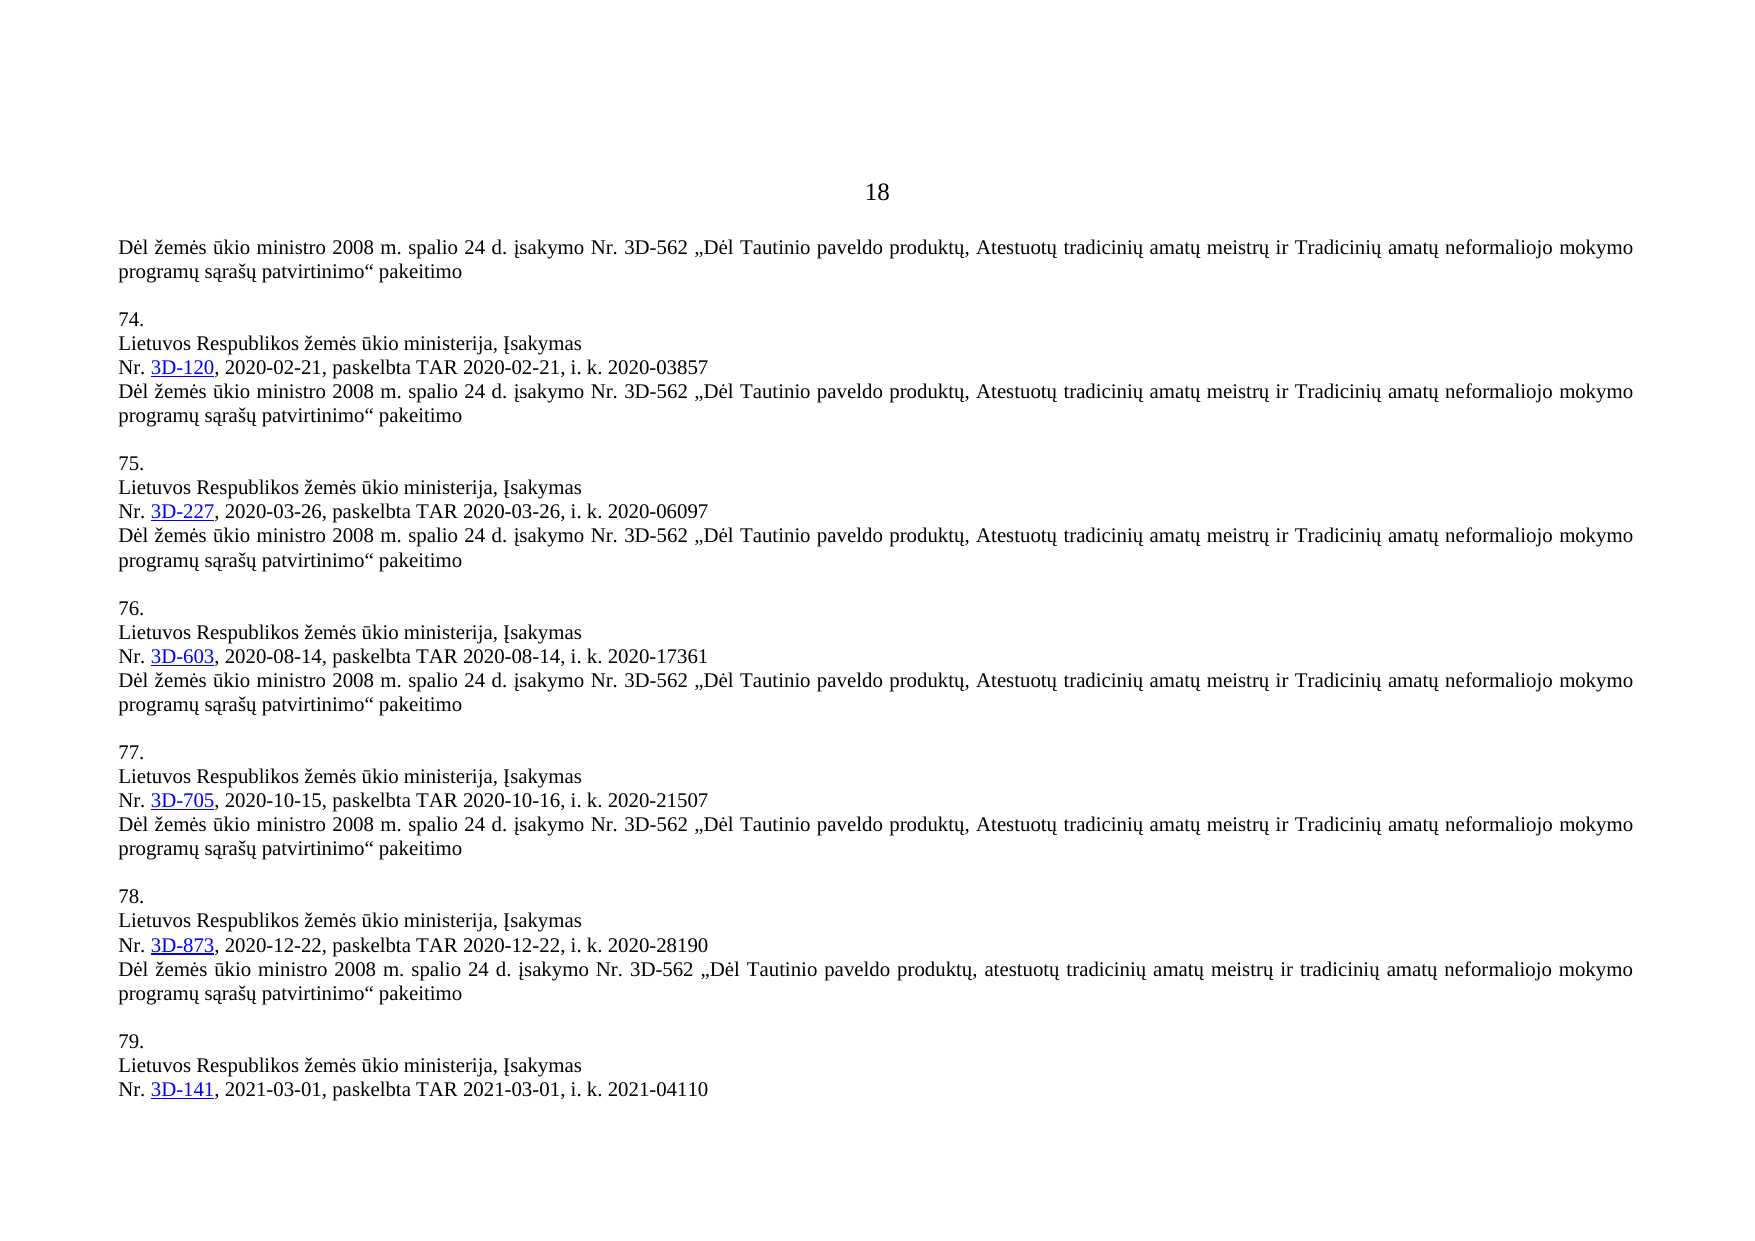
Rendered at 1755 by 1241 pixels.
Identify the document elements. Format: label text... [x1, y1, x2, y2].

text Dėl žemės ūkio ministro 2008 m. spalio 24 d. įsakymo Nr. 3D-562 „Dėl Tautinio paveldo produktų, Atestuotų tradicinių amatų meistrų ir Tradicinių amatų neformaliojo mokymo programų sąrašų patvirtinimo“ pakeitimo [118, 523, 1636, 572]
text Nr. 3D-873, 2020-12-22, paskelbta TAR 2020-12-22, i. k. 2020-28190 [118, 932, 1636, 957]
text Dėl žemės ūkio ministro 2008 m. spalio 24 d. įsakymo Nr. 3D-562 „Dėl Tautinio paveldo produktų, Atestuotų tradicinių amatų meistrų ir Tradicinių amatų neformaliojo mokymo programų sąrašų patvirtinimo“ pakeitimo [118, 668, 1636, 716]
text Dėl žemės ūkio ministro 2008 m. spalio 24 d. įsakymo Nr. 3D-562 „Dėl Tautinio paveldo produktų, Atestuotų tradicinių amatų meistrų ir Tradicinių amatų neformaliojo mokymo programų sąrašų patvirtinimo“ pakeitimo [118, 235, 1636, 283]
text 79. [118, 1029, 1636, 1053]
text Lietuvos Respublikos žemės ūkio ministerija, Įsakymas [118, 764, 1636, 788]
text 74. [118, 307, 1636, 331]
text 75. [118, 451, 1636, 475]
text Nr. 3D-120, 2020-02-21, paskelbta TAR 2020-02-21, i. k. 2020-03857 [118, 355, 1636, 379]
text 77. [118, 740, 1636, 764]
text Nr. 3D-227, 2020-03-26, paskelbta TAR 2020-03-26, i. k. 2020-06097 [118, 499, 1636, 523]
text Nr. 3D-603, 2020-08-14, paskelbta TAR 2020-08-14, i. k. 2020-17361 [118, 644, 1636, 668]
text Lietuvos Respublikos žemės ūkio ministerija, Įsakymas [118, 620, 1636, 644]
text Lietuvos Respublikos žemės ūkio ministerija, Įsakymas [118, 331, 1636, 355]
text 78. [118, 884, 1636, 908]
text Lietuvos Respublikos žemės ūkio ministerija, Įsakymas [118, 1053, 1636, 1077]
text Nr. 3D-705, 2020-10-15, paskelbta TAR 2020-10-16, i. k. 2020-21507 [118, 788, 1636, 812]
text Lietuvos Respublikos žemės ūkio ministerija, Įsakymas [118, 908, 1636, 932]
text 76. [118, 596, 1636, 620]
text Dėl žemės ūkio ministro 2008 m. spalio 24 d. įsakymo Nr. 3D-562 „Dėl Tautinio paveldo produktų, Atestuotų tradicinių amatų meistrų ir Tradicinių amatų neformaliojo mokymo programų sąrašų patvirtinimo“ pakeitimo [118, 812, 1636, 860]
text Dėl žemės ūkio ministro 2008 m. spalio 24 d. įsakymo Nr. 3D-562 „Dėl Tautinio paveldo produktų, Atestuotų tradicinių amatų meistrų ir Tradicinių amatų neformaliojo mokymo programų sąrašų patvirtinimo“ pakeitimo [118, 379, 1636, 427]
text Lietuvos Respublikos žemės ūkio ministerija, Įsakymas [118, 475, 1636, 499]
text Nr. 3D-141, 2021-03-01, paskelbta TAR 2021-03-01, i. k. 2021-04110 [118, 1077, 1636, 1101]
text Dėl žemės ūkio ministro 2008 m. spalio 24 d. įsakymo Nr. 3D-562 „Dėl Tautinio paveldo produktų, atestuotų tradicinių amatų meistrų ir tradicinių amatų neformaliojo mokymo programų sąrašų patvirtinimo“ pakeitimo [118, 957, 1636, 1005]
